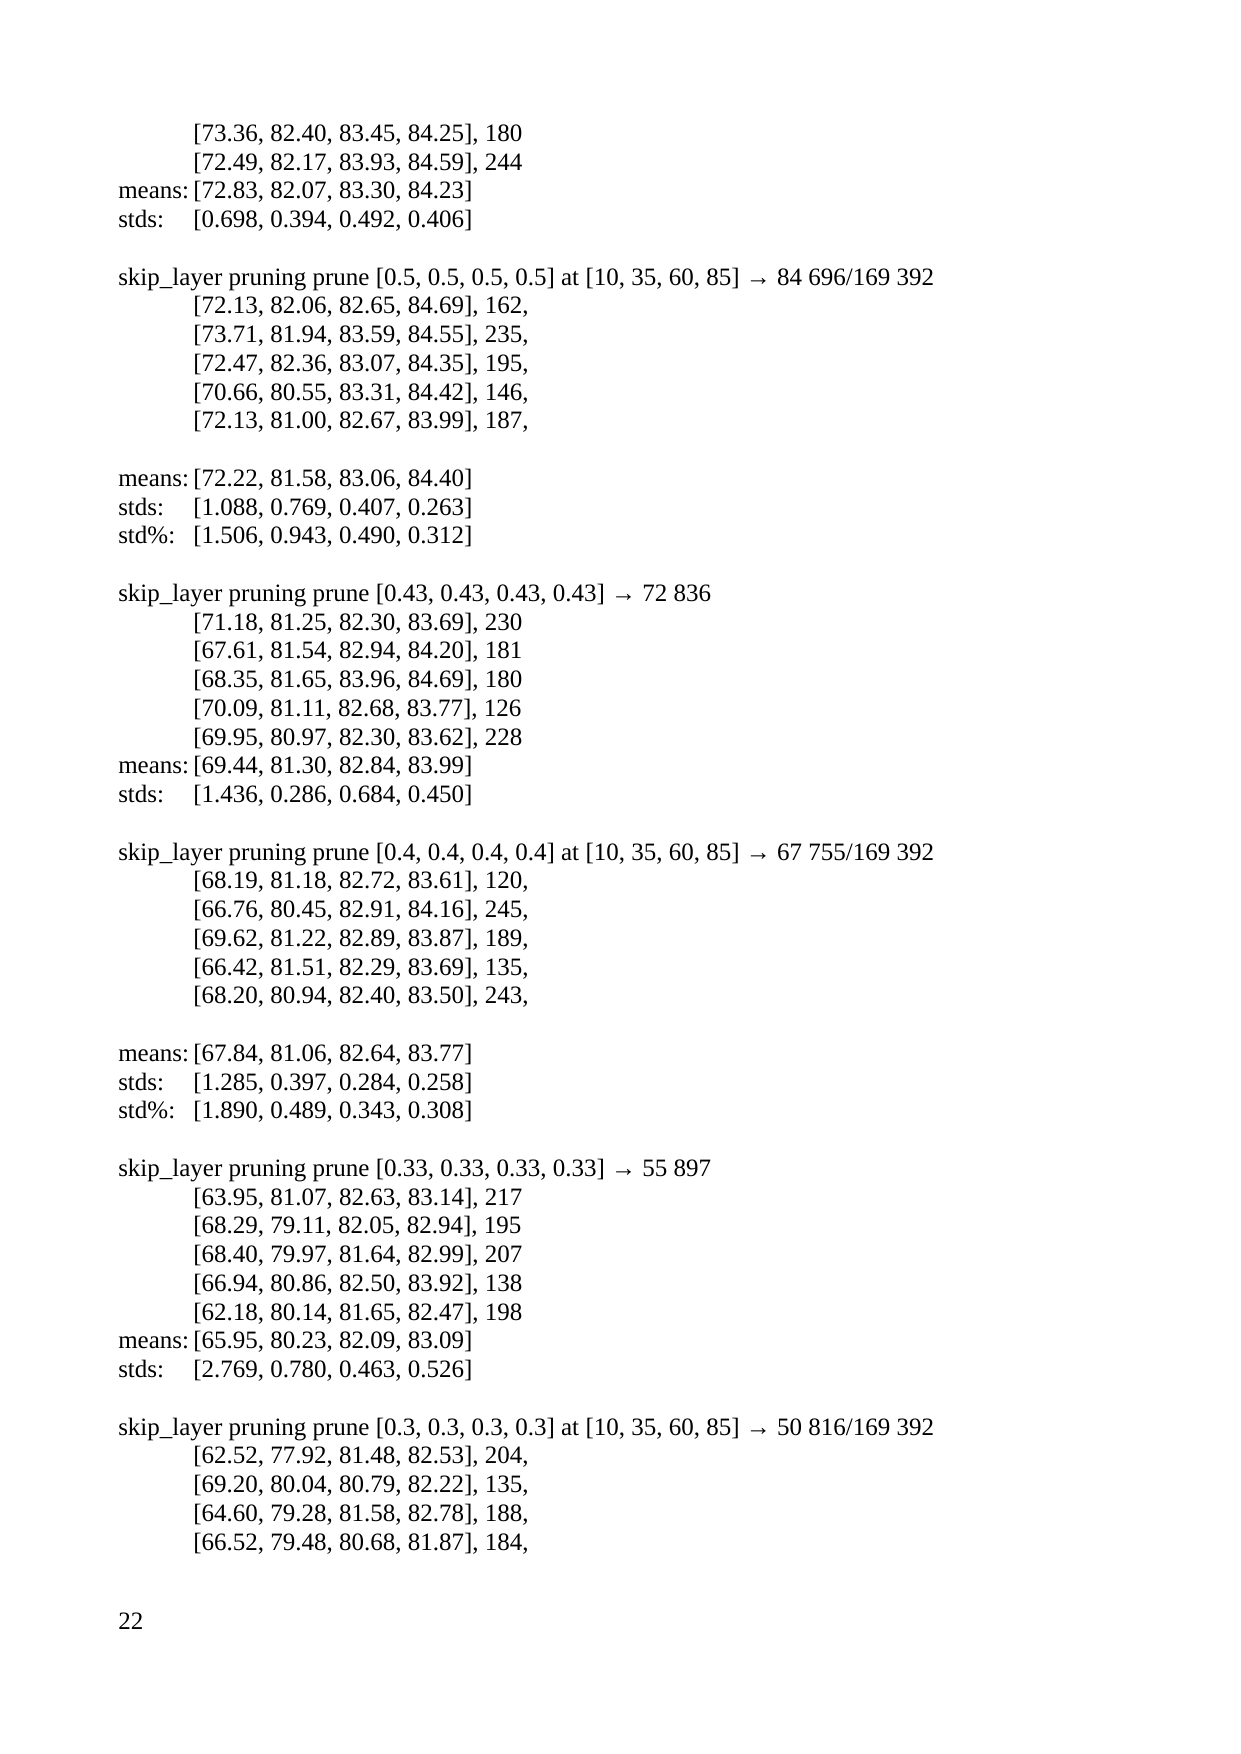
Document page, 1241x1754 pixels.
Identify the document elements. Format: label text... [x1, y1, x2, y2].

text [69.20, 80.04, 80.79, 82.22], 135, [118, 1469, 1122, 1498]
text [67.61, 81.54, 82.94, 84.20], 181 [118, 636, 1122, 664]
text [68.20, 80.94, 82.40, 83.50], 243, [118, 981, 1122, 1009]
text [62.52, 77.92, 81.48, 82.53], 204, [118, 1441, 1122, 1469]
text std%: [1.890, 0.489, 0.343, 0.308] [118, 1096, 1122, 1124]
text [66.76, 80.45, 82.91, 84.16], 245, [118, 894, 1122, 923]
text [73.71, 81.94, 83.59, 84.55], 235, [118, 319, 1122, 348]
text stds: [0.698, 0.394, 0.492, 0.406] [118, 204, 1122, 233]
text [68.19, 81.18, 82.72, 83.61], 120, [118, 866, 1122, 894]
text skip_layer pruning prune [0.3, 0.3, 0.3, 0.3] at [10, 35, 60, 85] → 50 816/169 392 [118, 1412, 1122, 1441]
text means: [67.84, 81.06, 82.64, 83.77] [118, 1038, 1122, 1067]
text stds: [1.285, 0.397, 0.284, 0.258] [118, 1067, 1122, 1096]
text [62.18, 80.14, 81.65, 82.47], 198 [118, 1297, 1122, 1326]
text [70.09, 81.11, 82.68, 83.77], 126 [118, 693, 1122, 722]
text stds: [1.088, 0.769, 0.407, 0.263] [118, 492, 1122, 521]
text means: [72.83, 82.07, 83.30, 84.23] [118, 176, 1122, 204]
text stds: [2.769, 0.780, 0.463, 0.526] [118, 1354, 1122, 1383]
text means: [65.95, 80.23, 82.09, 83.09] [118, 1326, 1122, 1354]
text [72.49, 82.17, 83.93, 84.59], 244 [118, 147, 1122, 176]
text [71.18, 81.25, 82.30, 83.69], 230 [118, 607, 1122, 636]
text [72.13, 82.06, 82.65, 84.69], 162, [118, 291, 1122, 319]
text [66.52, 79.48, 80.68, 81.87], 184, [118, 1527, 1122, 1556]
text skip_layer pruning prune [0.33, 0.33, 0.33, 0.33] → 55 897 [118, 1153, 1122, 1182]
text [69.62, 81.22, 82.89, 83.87], 189, [118, 923, 1122, 952]
text skip_layer pruning prune [0.43, 0.43, 0.43, 0.43] → 72 836 [118, 578, 1122, 607]
text means: [69.44, 81.30, 82.84, 83.99] [118, 751, 1122, 779]
text stds: [1.436, 0.286, 0.684, 0.450] [118, 779, 1122, 808]
text [72.13, 81.00, 82.67, 83.99], 187, [118, 406, 1122, 434]
text skip_layer pruning prune [0.4, 0.4, 0.4, 0.4] at [10, 35, 60, 85] → 67 755/169 392 [118, 837, 1122, 866]
text [68.35, 81.65, 83.96, 84.69], 180 [118, 664, 1122, 693]
text [68.40, 79.97, 81.64, 82.99], 207 [118, 1239, 1122, 1268]
text [66.94, 80.86, 82.50, 83.92], 138 [118, 1268, 1122, 1297]
text [68.29, 79.11, 82.05, 82.94], 195 [118, 1211, 1122, 1239]
text [72.47, 82.36, 83.07, 84.35], 195, [118, 348, 1122, 377]
text [73.36, 82.40, 83.45, 84.25], 180 [118, 118, 1122, 147]
text std%: [1.506, 0.943, 0.490, 0.312] [118, 521, 1122, 549]
text [66.42, 81.51, 82.29, 83.69], 135, [118, 952, 1122, 981]
text [70.66, 80.55, 83.31, 84.42], 146, [118, 377, 1122, 406]
text means: [72.22, 81.58, 83.06, 84.40] [118, 463, 1122, 492]
text [63.95, 81.07, 82.63, 83.14], 217 [118, 1182, 1122, 1211]
text skip_layer pruning prune [0.5, 0.5, 0.5, 0.5] at [10, 35, 60, 85] → 84 696/169 392 [118, 262, 1122, 291]
text [64.60, 79.28, 81.58, 82.78], 188, [118, 1498, 1122, 1527]
text [69.95, 80.97, 82.30, 83.62], 228 [118, 722, 1122, 751]
